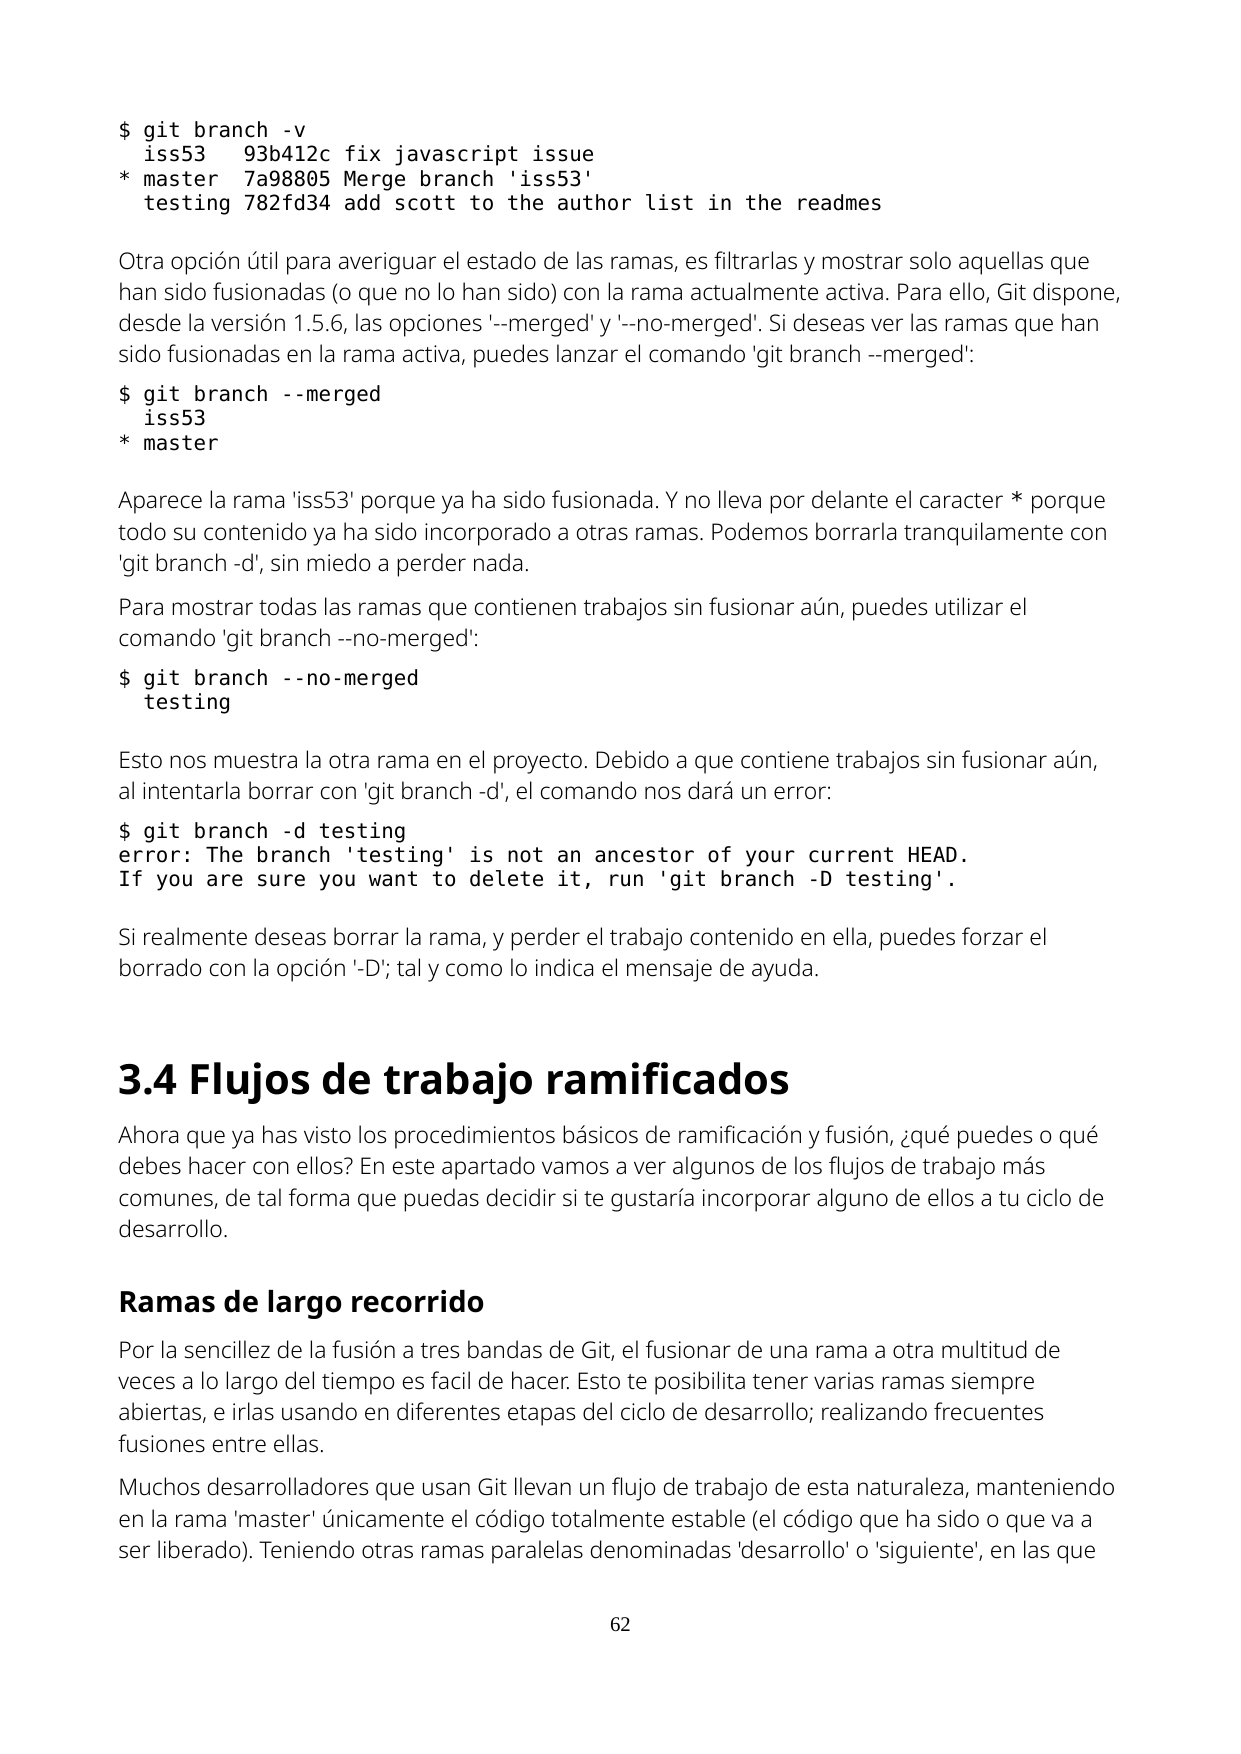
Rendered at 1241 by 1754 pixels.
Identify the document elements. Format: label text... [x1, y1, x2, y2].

text Ahora que ya has visto los procedimientos básicos de ramificación y fusión, ¿qué puedes o qué debes hacer con ellos? En este apartado vamos a ver algunos de los flujos de trabajo más comunes, de tal forma que puedas decidir si te gustaría incorporar alguno de ellos a tu ciclo de desarrollo. [118, 1119, 1122, 1244]
text testing [118, 690, 1122, 714]
text $ git branch -v [118, 118, 1122, 142]
text error: The branch 'testing' is not an ancestor of your current HEAD. [118, 843, 1122, 867]
text If you are sure you want to delete it, run 'git branch -D testing'. [118, 867, 1122, 892]
text Esto nos muestra la otra rama en el proyecto. Debido a que contiene trabajos sin fusionar aún, al intentarla borrar con 'git branch -d', el comando nos dará un error: [118, 744, 1122, 806]
text Aparece la rama 'iss53' porque ya ha sido fusionada. Y no lleva por delante el caracter * porque todo su contenido ya ha sido incorporado a otras ramas. Podemos borrarla tranquilamente con 'git branch -d', sin miedo a perder nada. [118, 484, 1122, 578]
text testing 782fd34 add scott to the author list in the readmes [118, 191, 1122, 215]
text Si realmente deseas borrar la rama, y perder el trabajo contenido en ella, puedes forzar el borrado con la opción '-D'; tal y como lo indica el mensaje de ayuda. [118, 921, 1122, 983]
text iss53 [118, 406, 1122, 431]
subtitle 3.4 Flujos de trabajo ramificados [118, 1050, 1122, 1107]
text Muchos desarrolladores que usan Git llevan un flujo de trabajo de esta naturaleza, manteniendo en la rama 'master' únicamente el código totalmente estable (el código que ha sido o que va a ser liberado). Teniendo otras ramas paralelas denominadas 'desarrollo' o 'siguiente', en las que [118, 1471, 1122, 1565]
text Para mostrar todas las ramas que contienen trabajos sin fusionar aún, puedes utilizar el comando 'git branch --no-merged': [118, 591, 1122, 653]
text $ git branch -d testing [118, 819, 1122, 843]
text $ git branch --merged [118, 382, 1122, 406]
text * master 7a98805 Merge branch 'iss53' [118, 167, 1122, 191]
subtitle Ramas de largo recorrido [118, 1282, 1122, 1321]
text $ git branch --no-merged [118, 666, 1122, 690]
text * master [118, 431, 1122, 455]
text iss53 93b412c fix javascript issue [118, 142, 1122, 167]
text Por la sencillez de la fusión a tres bandas de Git, el fusionar de una rama a otra multitud de veces a lo largo del tiempo es facil de hacer. Esto te posibilita tener varias ramas siempre abiertas, e irlas usando en diferentes etapas del ciclo de desarrollo; realizando frecuentes fusiones entre ellas. [118, 1334, 1122, 1459]
text Otra opción útil para averiguar el estado de las ramas, es filtrarlas y mostrar solo aquellas que han sido fusionadas (o que no lo han sido) con la rama actualmente activa. Para ello, Git dispone, desde la versión 1.5.6, las opciones '--merged' y '--no-merged'. Si deseas ver las ramas que han sido fusionadas en la rama activa, puedes lanzar el comando 'git branch --merged': [118, 245, 1122, 370]
